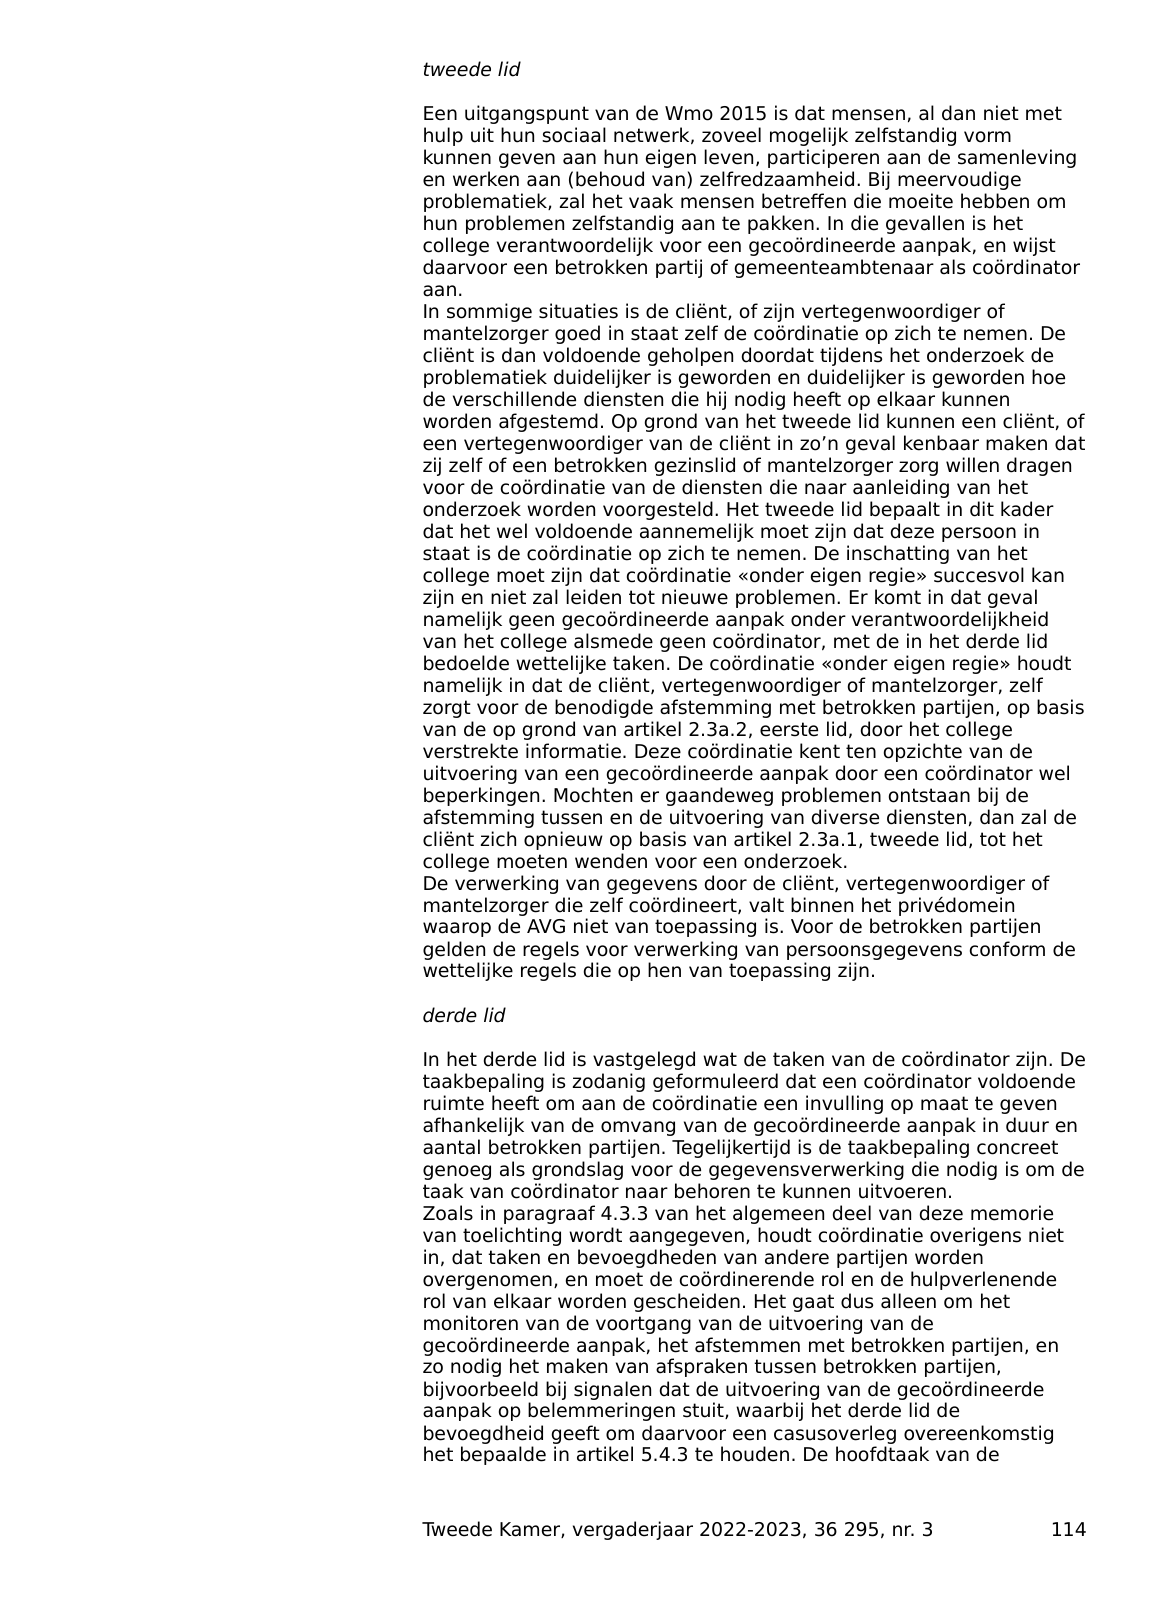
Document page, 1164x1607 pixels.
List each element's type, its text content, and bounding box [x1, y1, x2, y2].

subtitle derde lid [422, 1004, 1087, 1027]
text Een uitgangspunt van de Wmo 2015 is dat mensen, al dan niet met hulp uit hun sociaal netwerk, zoveel mogelijk zelfstandig vorm kunnen geven aan hun eigen leven, participeren aan de samenleving en werken aan (behoud van) zelfredzaamheid. Bij meervoudige problematiek, zal het vaak mensen betreffen die moeite hebben om hun problemen zelfstandig aan te pakken. In die gevallen is het college verantwoordelijk voor een gecoördineerde aanpak, en wijst daarvoor een betrokken partij of gemeenteambtenaar als coördinator aan. [422, 103, 1087, 301]
text De verwerking van gegevens door de cliënt, vertegenwoordiger of mantelzorger die zelf coördineert, valt binnen het privédomein waarop de AVG niet van toepassing is. Voor de betrokken partijen gelden de regels voor verwerking van persoonsgegevens conform de wettelijke regels die op hen van toepassing zijn. [422, 872, 1087, 982]
text Zoals in paragraaf 4.3.3 van het algemeen deel van deze memorie van toelichting wordt aangegeven, houdt coördinatie overigens niet in, dat taken en bevoegdheden van andere partijen worden overgenomen, en moet de coördinerende rol en de hulpverlenende rol van elkaar worden gescheiden. Het gaat dus alleen om het monitoren van de voortgang van de uitvoering van de gecoördineerde aanpak, het afstemmen met betrokken partijen, en zo nodig het maken van afspraken tussen betrokken partijen, bijvoorbeeld bij signalen dat de uitvoering van de gecoördineerde aanpak op belemmeringen stuit, waarbij het derde lid de bevoegdheid geeft om daarvoor een casusoverleg overeenkomstig het bepaalde in artikel 5.4.3 te houden. De hoofdtaak van de [422, 1203, 1087, 1466]
text In het derde lid is vastgelegd wat de taken van de coördinator zijn. De taakbepaling is zodanig geformuleerd dat een coördinator voldoende ruimte heeft om aan de coördinatie een invulling op maat te geven afhankelijk van de omvang van de gecoördineerde aanpak in duur en aantal betrokken partijen. Tegelijkertijd is de taakbepaling concreet genoeg als grondslag voor de gegevensverwerking die nodig is om de taak van coördinator naar behoren te kunnen uitvoeren. [422, 1049, 1087, 1203]
text In sommige situaties is de cliënt, of zijn vertegenwoordiger of mantelzorger goed in staat zelf de coördinatie op zich te nemen. De cliënt is dan voldoende geholpen doordat tijdens het onderzoek de problematiek duidelijker is geworden en duidelijker is geworden hoe de verschillende diensten die hij nodig heeft op elkaar kunnen worden afgestemd. Op grond van het tweede lid kunnen een cliënt, of een vertegenwoordiger van de cliënt in zo’n geval kenbaar maken dat zij zelf of een betrokken gezinslid of mantelzorger zorg willen dragen voor de coördinatie van de diensten die naar aanleiding van het onderzoek worden voorgesteld. Het tweede lid bepaalt in dit kader dat het wel voldoende aannemelijk moet zijn dat deze persoon in staat is de coördinatie op zich te nemen. De inschatting van het college moet zijn dat coördinatie «onder eigen regie» succesvol kan zijn en niet zal leiden tot nieuwe problemen. Er komt in dat geval namelijk geen gecoördineerde aanpak onder verantwoordelijkheid van het college alsmede geen coördinator, met de in het derde lid bedoelde wettelijke taken. De coördinatie «onder eigen regie» houdt namelijk in dat de cliënt, vertegenwoordiger of mantelzorger, zelf zorgt voor de benodigde afstemming met betrokken partijen, op basis van de op grond van artikel 2.3a.2, eerste lid, door het college verstrekte informatie. Deze coördinatie kent ten opzichte van de uitvoering van een gecoördineerde aanpak door een coördinator wel beperkingen. Mochten er gaandeweg problemen ontstaan bij de afstemming tussen en de uitvoering van diverse diensten, dan zal de cliënt zich opnieuw op basis van artikel 2.3a.1, tweede lid, tot het college moeten wenden voor een onderzoek. [422, 301, 1087, 872]
subtitle tweede lid [422, 59, 1087, 81]
